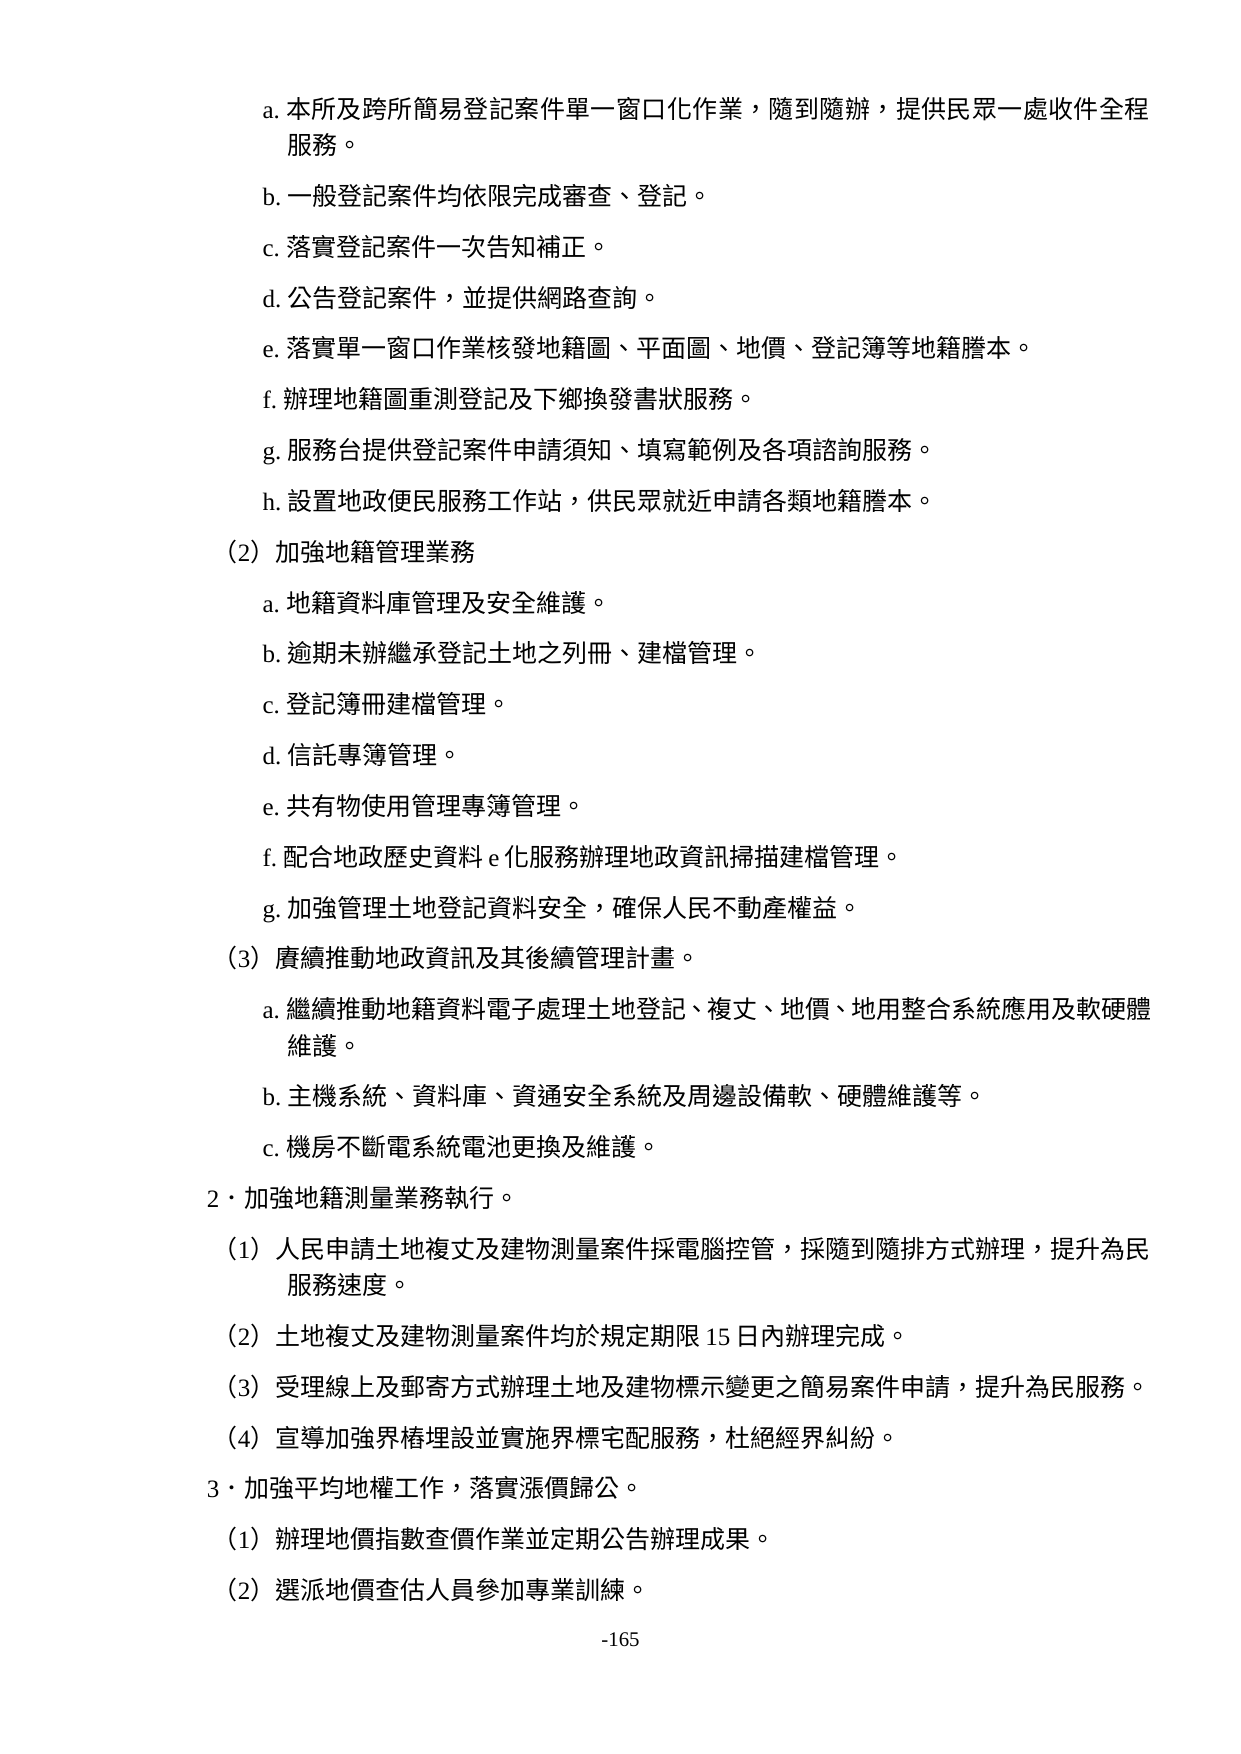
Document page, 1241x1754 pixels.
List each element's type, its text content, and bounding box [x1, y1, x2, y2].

list 主機系統、資料庫、資通安全系統及周邊設備軟、硬體維護等。 [262, 1077, 1152, 1113]
list 逾期未辦繼承登記土地之列冊、建檔管理。 [262, 634, 1152, 670]
list 機房不斷電系統電池更換及維護。 [262, 1128, 1152, 1164]
list 辦理地價指數查價作業並定期公告辦理成果。 [213, 1520, 1152, 1556]
list 地籍資料庫管理及安全維護。 [262, 583, 1152, 619]
list 選派地價查估人員參加專業訓練。 [213, 1571, 1152, 1607]
list 受理線上及郵寄方式辦理土地及建物標示變更之簡易案件申請，提升為民服務。 [213, 1367, 1152, 1403]
list 繼續推動地籍資料電子處理土地登記、複丈、地價、地用整合系統應用及軟硬體維護。 [262, 990, 1152, 1062]
list 加強平均地權工作，落實漲價歸公。 [207, 1469, 1152, 1505]
list 加強地籍測量業務執行。 [207, 1178, 1152, 1215]
list 落實單一窗口作業核發地籍圖、平面圖、地價、登記簿等地籍謄本。 [262, 329, 1152, 365]
list 設置地政便民服務工作站，供民眾就近申請各類地籍謄本。 [262, 481, 1152, 518]
list 落實登記案件一次告知補正。 [262, 227, 1152, 263]
list 共有物使用管理專簿管理。 [262, 786, 1152, 823]
list 辦理地籍圖重測登記及下鄉換發書狀服務。 [262, 380, 1152, 416]
list 信託專簿管理。 [262, 736, 1152, 772]
list 土地複丈及建物測量案件均於規定期限15日內辦理完成。 [213, 1316, 1152, 1353]
list 加強管理土地登記資料安全，確保人民不動產權益。 [262, 888, 1152, 924]
list 本所及跨所簡易登記案件單一窗口化作業，隨到隨辦，提供民眾一處收件全程服務。 [262, 89, 1152, 162]
list 配合地政歷史資料e化服務辦理地政資訊掃描建檔管理。 [262, 837, 1152, 873]
list 一般登記案件均依限完成審查、登記。 [262, 176, 1152, 213]
list 登記簿冊建檔管理。 [262, 685, 1152, 721]
list 服務台提供登記案件申請須知、填寫範例及各項諮詢服務。 [262, 431, 1152, 467]
list 加強地籍管理業務 [213, 532, 1152, 568]
list 賡續推動地政資訊及其後續管理計畫。 [213, 939, 1152, 975]
list 宣導加強界樁埋設並實施界標宅配服務，杜絕經界糾紛。 [213, 1418, 1152, 1454]
list 公告登記案件，並提供網路查詢。 [262, 278, 1152, 314]
list 人民申請土地複丈及建物測量案件採電腦控管，採隨到隨排方式辦理，提升為民服務速度。 [213, 1229, 1152, 1302]
